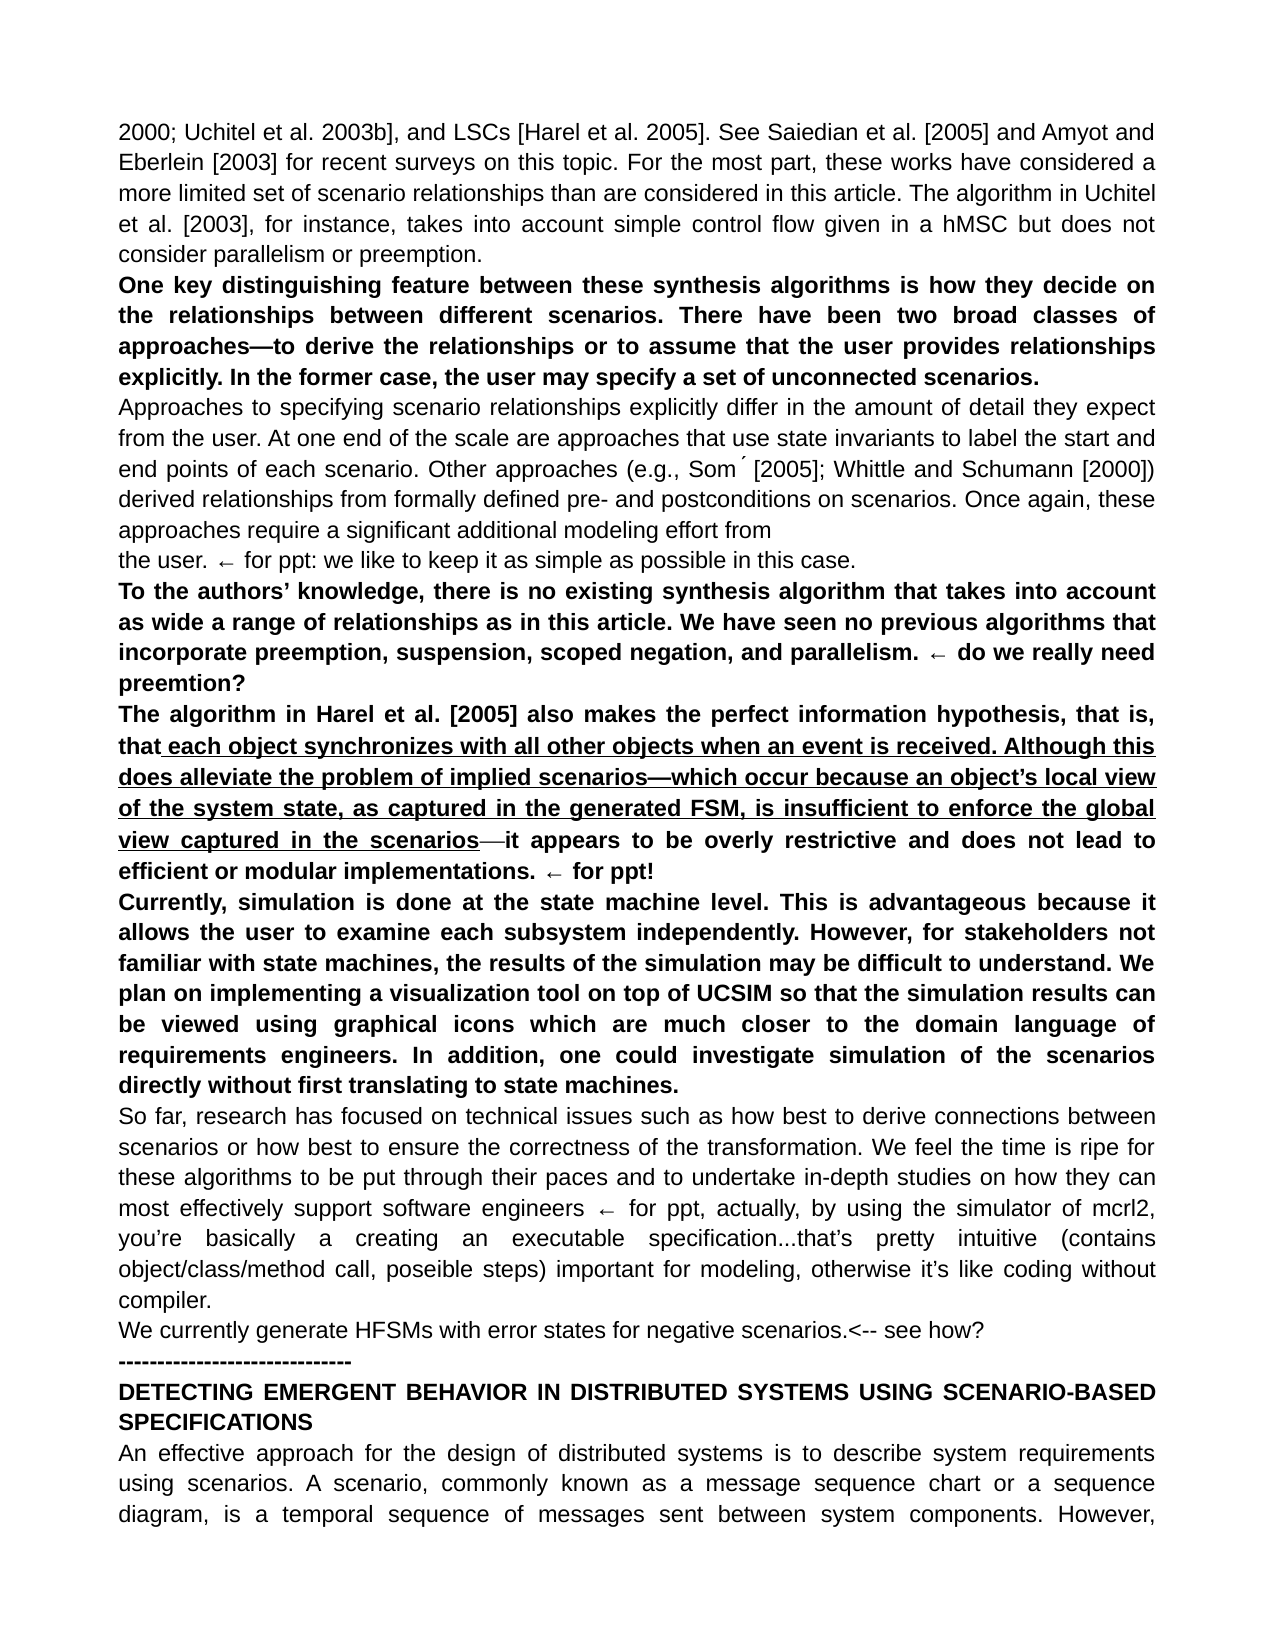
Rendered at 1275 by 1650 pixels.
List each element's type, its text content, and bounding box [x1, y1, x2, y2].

text Approaches to specifying scenario relationships explicitly differ in the amount of detail they expect from the user. At one end of the scale are approaches that use state invariants to label the start and end points of each scenario. Other approaches (e.g., Som ́ [2005]; Whittle and Schumann [2000]) derived relationships from formally defined pre- and postconditions on scenarios. Once again, these approaches require a significant additional modeling effort from [118, 394, 1157, 543]
text of the system state, as captured in the generated FSM, is insufficient to enforce the global view captured in the scenarios—it appears to be overly restrictive and does not lead to efficient or modular implementations. ← for ppt! [118, 788, 1157, 884]
text Currently, simulation is done at the state machine level. This is advantageous because it allows the user to examine each subsystem independently. However, for stakeholders not familiar with state machines, the results of the simulation may be difficult to understand. We plan on implementing a visualization tool on top of UCSIM so that the simulation results can be viewed using graphical icons which are much closer to the domain language of requirements engineers. In addition, one could investigate simulation of the scenarios directly without first translating to state machines. [118, 888, 1157, 1098]
text We currently generate HFSMs with error states for negative scenarios.<-- see how? [118, 1317, 1157, 1343]
text 2000; Uchitel et al. 2003b], and LSCs [Harel et al. 2005]. See Saiedian et al. [2005] and Amyot and Eberlein [2003] for recent surveys on this topic. For the most part, these works have considered a more limited set of scenario relationships than are considered in this article. The algorithm in Uchitel et al. [2003], for instance, takes into account simple control flow given in a hMSC but does not consider parallelism or preemption. [118, 118, 1157, 267]
text An effective approach for the design of distributed systems is to describe system requirements using scenarios. A scenario, commonly known as a message sequence chart or a sequence diagram, is a temporal sequence of messages sent between system components. However, [118, 1439, 1157, 1527]
text the user. ← for ppt: we like to keep it as simple as possible in this case. [118, 547, 1157, 574]
text To the authors’ knowledge, there is no existing synthesis algorithm that takes into account as wide a range of relationships as in this article. We have seen no previous algorithms that incorporate preemption, suspension, scoped negation, and parallelism. ← do we really need preemtion? [118, 577, 1157, 696]
text DETECTING EMERGENT BEHAVIOR IN DISTRIBUTED SYSTEMS USING SCENARIO-BASED SPECIFICATIONS [118, 1378, 1157, 1435]
text One key distinguishing feature between these synthesis algorithms is how they decide on the relationships between different scenarios. There have been two broad classes of approaches—to derive the relationships or to assume that the user provides relationships explicitly. In the former case, the user may specify a set of unconnected scenarios. [118, 271, 1157, 390]
text The algorithm in Harel et al. [2005] also makes the perfect information hypothesis, that is, that each object synchronizes with all other objects when an event is received. Although this does alleviate the problem of implied scenarios—which occur because an object’s local view [118, 700, 1157, 787]
text So far, research has focused on technical issues such as how best to derive connections between scenarios or how best to ensure the correctness of the transformation. We feel the time is ripe for these algorithms to be put through their paces and to undertake in-depth studies on how they can most effectively support software engineers ← for ppt, actually, by using the simulator of mcrl2, you’re basically a creating an executable specification...that’s pretty intuitive (contains object/class/method call, poseible steps) important for modeling, otherwise it’s like coding without compiler. [118, 1102, 1157, 1313]
text ------------------------------ [118, 1347, 1157, 1374]
